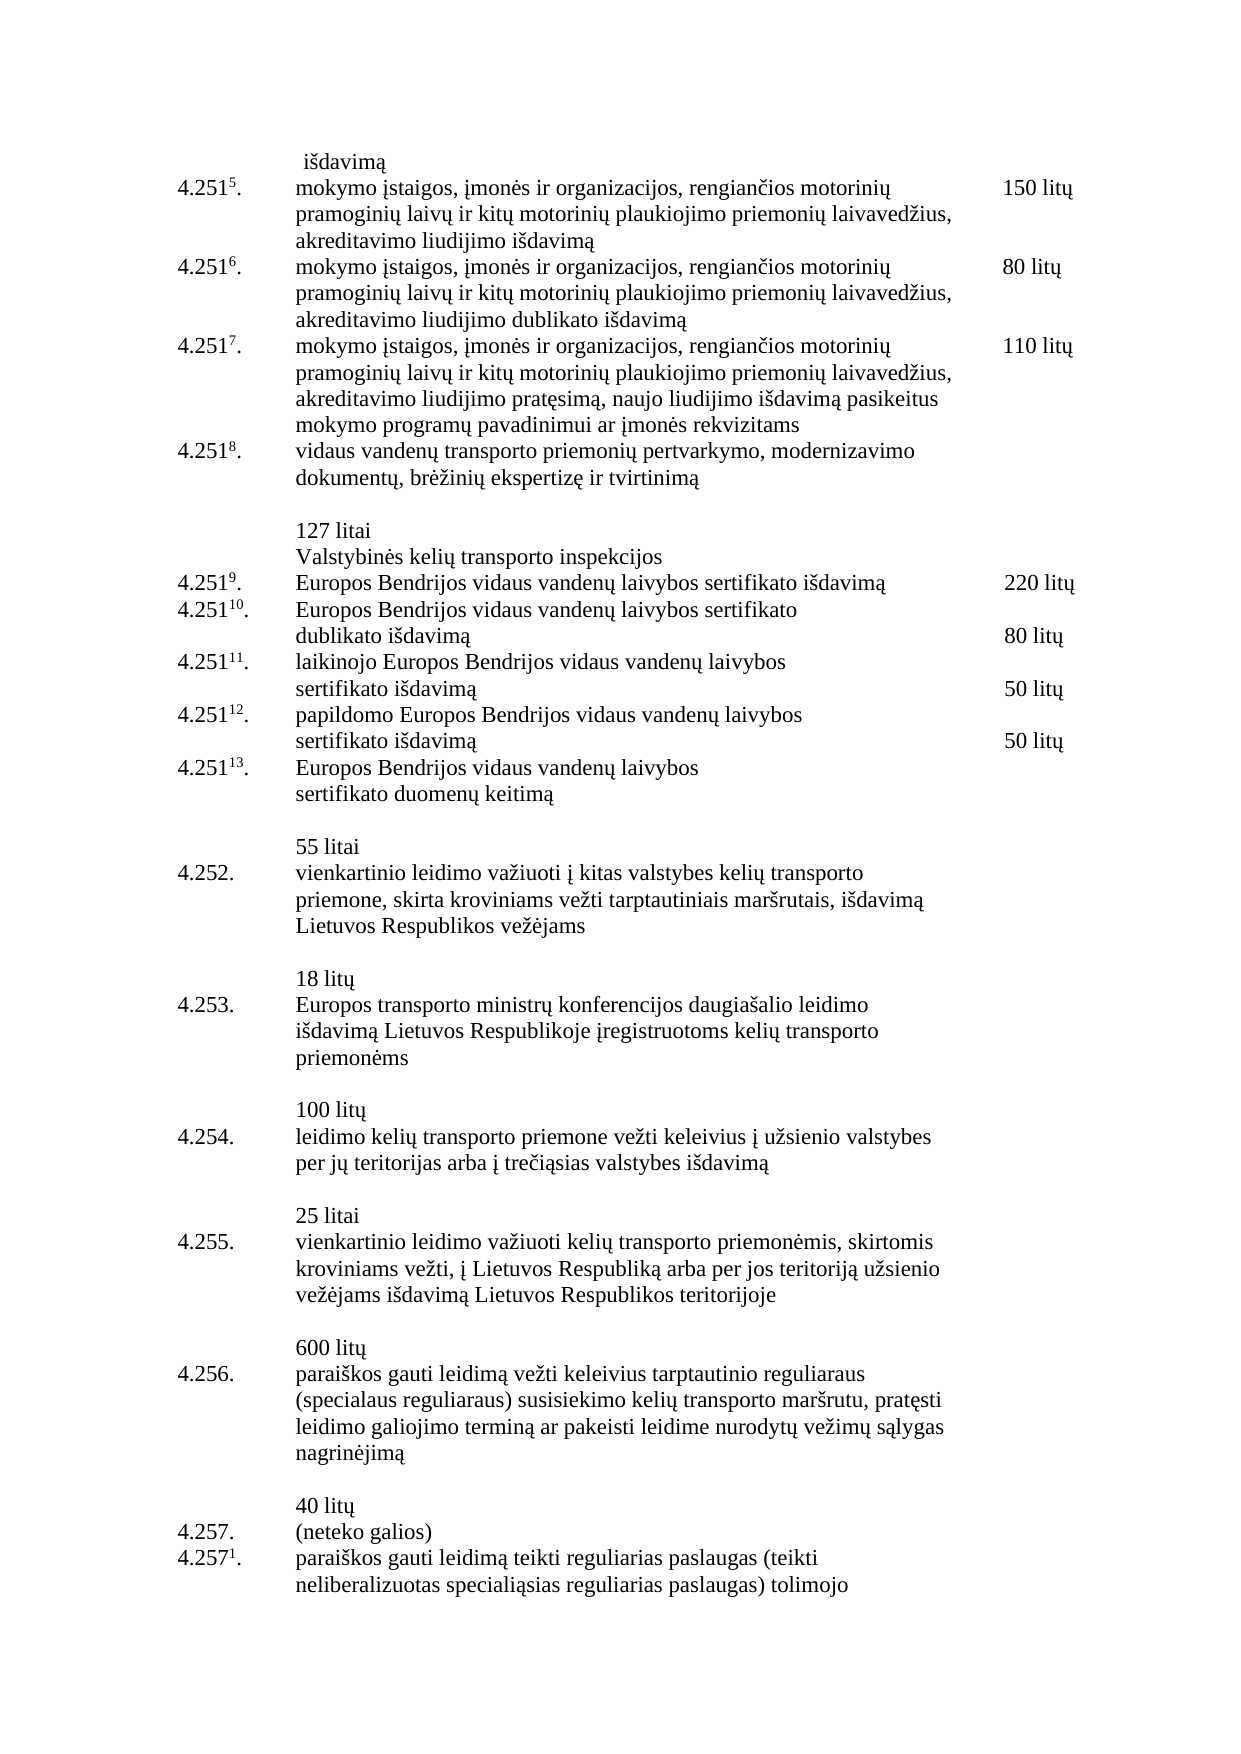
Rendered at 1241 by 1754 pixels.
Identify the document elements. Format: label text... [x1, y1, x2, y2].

text akreditavimo liudijimo išdavimą [177, 227, 1122, 253]
text pramoginių laivų ir kitų motorinių plaukiojimo priemonių laivavedžius, [177, 200, 1122, 227]
text 4.2517. mokymo įstaigos, įmonės ir organizacijos, rengiančios motorinių 110 litų [177, 332, 1122, 358]
table_cell [942, 148, 1104, 174]
text sertifikato išdavimą 50 litų [177, 675, 1122, 701]
text 4.25112. papildomo Europos Bendrijos vidaus vandenų laivybos [177, 701, 1122, 727]
text 4.2518. vidaus vandenų transporto priemonių pertvarkymo, modernizavimo dokumentų, brėžinių ekspertizę ir tvirtinimą 127 litai [177, 438, 945, 543]
text 4.25110. Europos Bendrijos vidaus vandenų laivybos sertifikato [177, 596, 1122, 622]
text 4.2515. mokymo įstaigos, įmonės ir organizacijos, rengiančios motorinių 150 litų [177, 174, 1122, 200]
text sertifikato duomenų keitimą 55 litai [177, 780, 945, 859]
text 4.255. vienkartinio leidimo važiuoti kelių transporto priemonėmis, skirtomis kroviniams vežti, į Lietuvos Respubliką arba per jos teritoriją užsienio vežėjams išdavimą Lietuvos Respublikos teritorijoje 600 litų [177, 1228, 945, 1360]
text 4.2571. paraiškos gauti leidimą teikti reguliarias paslaugas (teikti [177, 1544, 1122, 1571]
table_cell išdavimą [292, 148, 942, 174]
text 4.25113. Europos Bendrijos vidaus vandenų laivybos [177, 754, 1122, 780]
text neliberalizuotas specialiąsias reguliarias paslaugas) tolimojo [177, 1571, 1122, 1597]
text akreditavimo liudijimo pratęsimą, naujo liudijimo išdavimą pasikeitus [177, 385, 1122, 411]
text 4.257. (neteko galios) [177, 1518, 945, 1544]
text pramoginių laivų ir kitų motorinių plaukiojimo priemonių laivavedžius, [177, 358, 1122, 385]
text 4.252. vienkartinio leidimo važiuoti į kitas valstybes kelių transporto priemone, skirta kroviniams vežti tarptautiniais maršrutais, išdavimą Lietuvos Respublikos vežėjams 18 litų [177, 859, 945, 991]
text 4.2519. Europos Bendrijos vidaus vandenų laivybos sertifikato išdavimą 220 litų [177, 569, 1122, 596]
table_cell [174, 148, 292, 174]
text pramoginių laivų ir kitų motorinių plaukiojimo priemonių laivavedžius, [177, 279, 1122, 306]
text 4.2516. mokymo įstaigos, įmonės ir organizacijos, rengiančios motorinių 80 litų [177, 253, 1122, 279]
text 4.256. paraiškos gauti leidimą vežti keleivius tarptautinio reguliaraus (specialaus reguliaraus) susisiekimo kelių transporto maršrutu, pratęsti leidimo galiojimo terminą ar pakeisti leidime nurodytų vežimų sąlygas nagrinėjimą 40 litų [177, 1360, 945, 1518]
text sertifikato išdavimą 50 litų [177, 727, 1122, 754]
text dublikato išdavimą 80 litų [177, 622, 1122, 648]
text 4.25111. laikinojo Europos Bendrijos vidaus vandenų laivybos [177, 648, 1122, 675]
text mokymo programų pavadinimui ar įmonės rekvizitams [177, 411, 1122, 438]
text 4.253. Europos transporto ministrų konferencijos daugiašalio leidimo išdavimą Lietuvos Respublikoje įregistruotoms kelių transporto priemonėms 100 litų [177, 991, 945, 1123]
text akreditavimo liudijimo dublikato išdavimą [177, 306, 1122, 332]
text 4.254. leidimo kelių transporto priemone vežti keleivius į užsienio valstybes per jų teritorijas arba į trečiąsias valstybes išdavimą 25 litai [177, 1123, 945, 1228]
text Valstybinės kelių transporto inspekcijos [177, 543, 945, 569]
